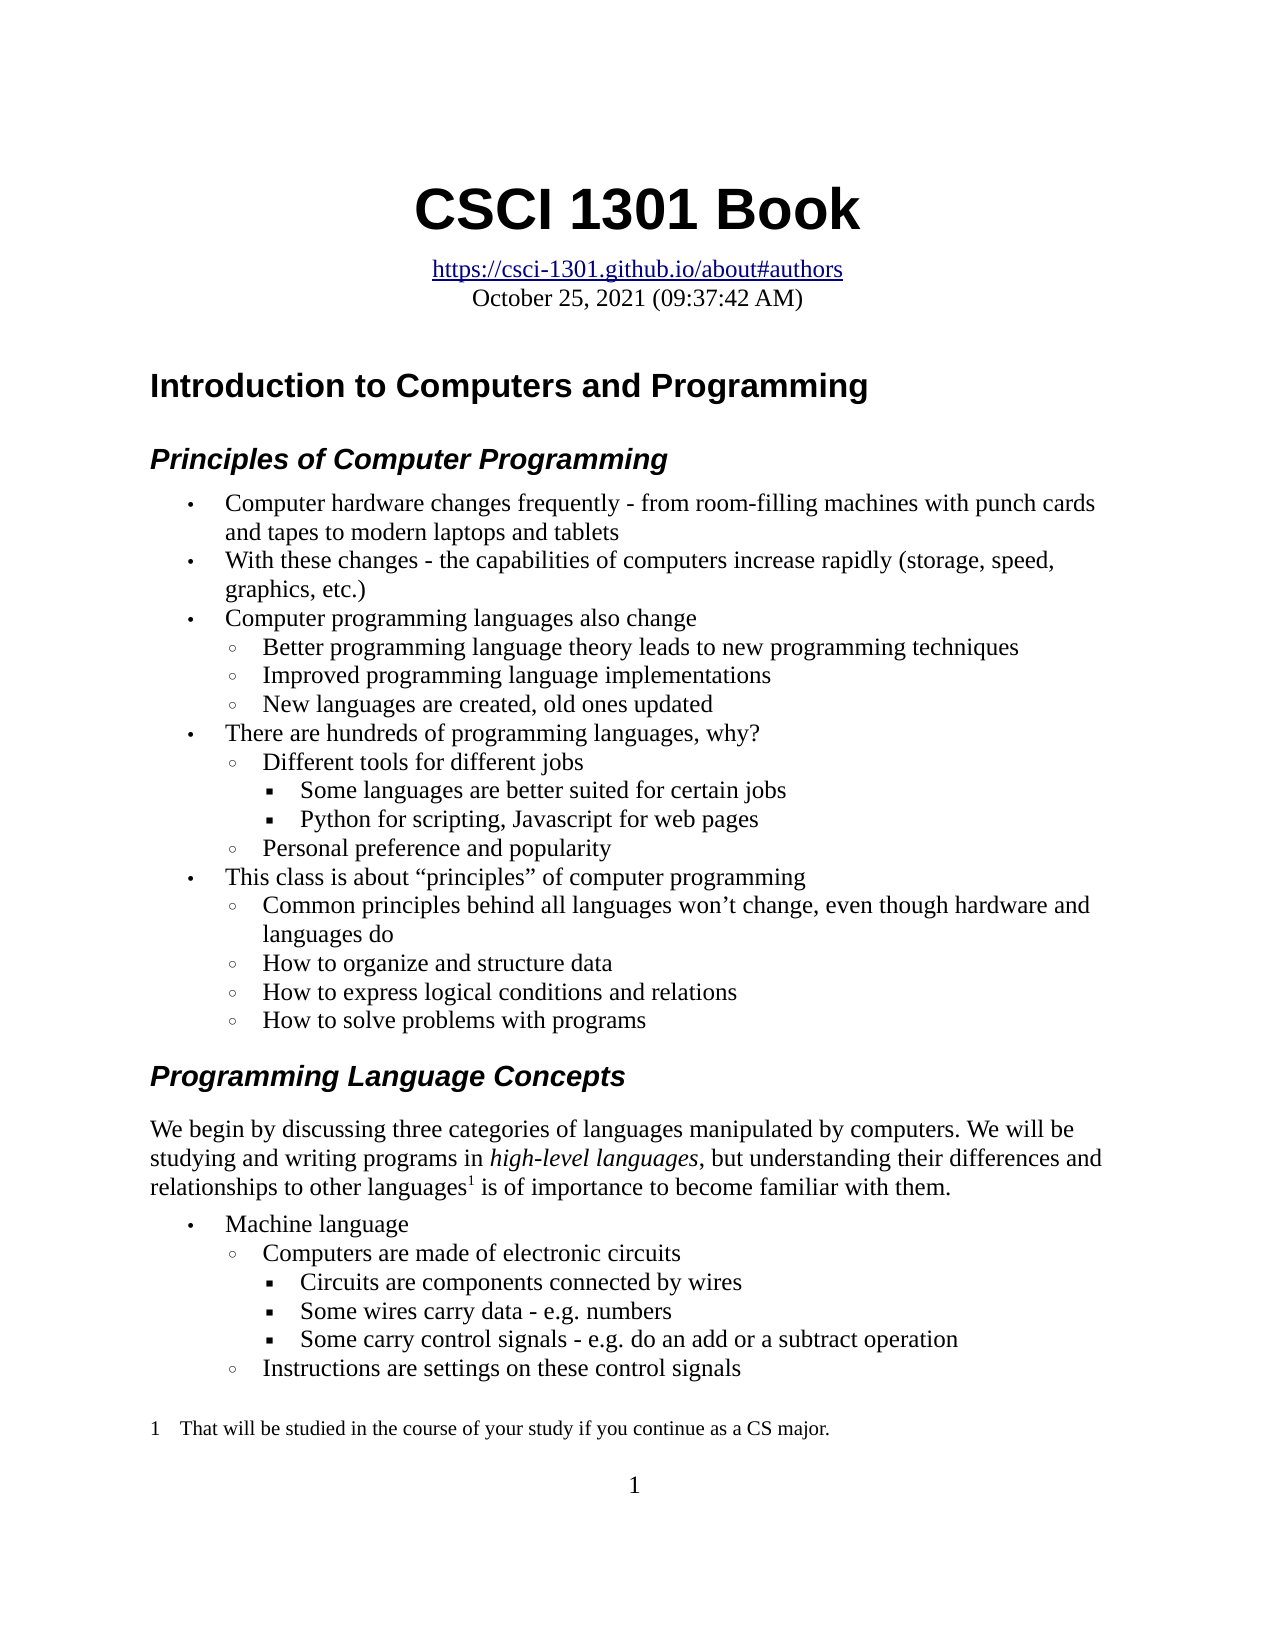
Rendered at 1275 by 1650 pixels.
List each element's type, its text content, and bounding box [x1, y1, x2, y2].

list How to organize and structure data [225, 948, 1125, 977]
subtitle Introduction to Computers and Programming [150, 366, 1125, 404]
list Better programming language theory leads to new programming techniques [225, 632, 1125, 661]
list Some languages are better suited for certain jobs [262, 776, 1125, 804]
list There are hundreds of programming languages, why? [187, 718, 1125, 747]
text That will be studied in the course of your study if you continue as a CS major. [150, 1416, 1125, 1440]
list Circuits are components connected by wires [262, 1267, 1125, 1296]
list Computer programming languages also change [187, 603, 1125, 632]
list Machine language [187, 1209, 1125, 1238]
list Computer hardware changes frequently - from room-filling machines with punch cards and tapes to modern laptops and tablets [187, 488, 1125, 546]
text October 25, 2021 (09:37:42 AM) [150, 283, 1125, 312]
subtitle Principles of Computer Programming [150, 442, 1125, 476]
list Some carry control signals - e.g. do an add or a subtract operation [262, 1324, 1125, 1353]
list How to express logical conditions and relations [225, 977, 1125, 1006]
list Improved programming language implementations [225, 661, 1125, 689]
text We begin by discussing three categories of languages manipulated by computers. We will be studying and writing programs in high-level languages, but understanding their differences and relationships to other languages is of importance to become familiar with them. [150, 1114, 1125, 1201]
list Personal preference and popularity [225, 833, 1125, 862]
list Instructions are settings on these control signals [225, 1353, 1125, 1382]
list Common principles behind all languages won’t change, even though hardware and languages do [225, 891, 1125, 948]
list Python for scripting, Javascript for web pages [262, 804, 1125, 833]
list Different tools for different jobs [225, 747, 1125, 776]
title CSCI 1301 Book [150, 175, 1125, 242]
list This class is about “principles” of computer programming [187, 862, 1125, 891]
subtitle Programming Language Concepts [150, 1059, 1125, 1093]
list How to solve problems with programs [225, 1006, 1125, 1034]
list New languages are created, old ones updated [225, 689, 1125, 718]
list With these changes - the capabilities of computers increase rapidly (storage, speed, graphics, etc.) [187, 546, 1125, 603]
list Computers are made of electronic circuits [225, 1238, 1125, 1267]
text https://csci-1301.github.io/about#authors [150, 254, 1125, 283]
list Some wires carry data - e.g. numbers [262, 1296, 1125, 1324]
